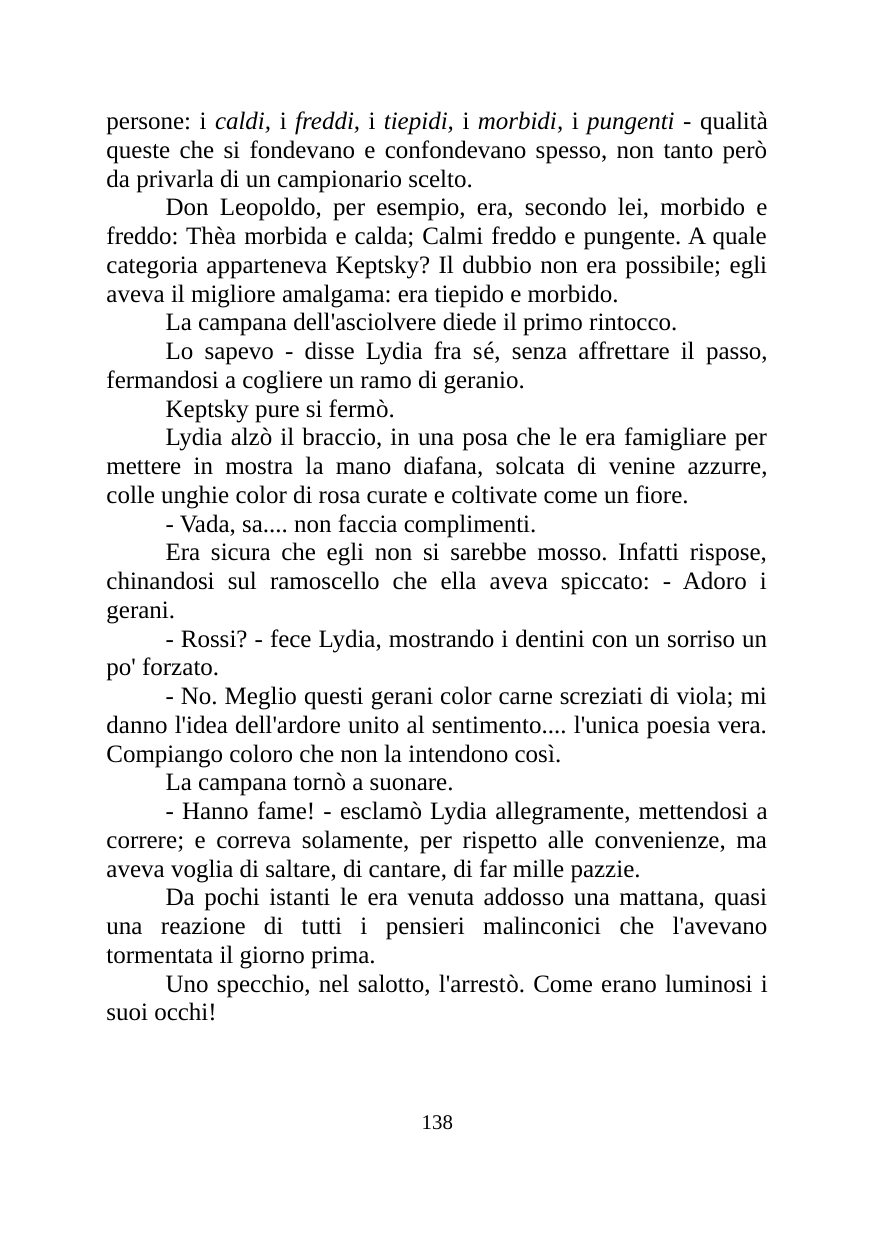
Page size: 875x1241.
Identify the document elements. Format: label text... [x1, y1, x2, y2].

text persone: i caldi, i freddi, i tiepidi, i morbidi, i pungenti - qualità queste che si fondevano e confondevano spesso, non tanto però da privarla di un campionario scelto. [106, 106, 768, 192]
text Era sicura che egli non si sarebbe mosso. Infatti rispose, chinandosi sul ramoscello che ella aveva spiccato: - Adoro i gerani. [106, 537, 768, 624]
text Da pochi istanti le era venuta addosso una mattana, quasi una reazione di tutti i pensieri malinconici che l'avevano tormentata il giorno prima. [106, 882, 768, 969]
text Lo sapevo - disse Lydia fra sé, senza affrettare il passo, fermandosi a cogliere un ramo di geranio. [106, 336, 768, 394]
text Don Leopoldo, per esempio, era, secondo lei, morbido e freddo: Thèa morbida e calda; Calmi freddo e pungente. A quale categoria apparteneva Keptsky? Il dubbio non era possibile; egli aveva il migliore amalgama: era tiepido e morbido. [106, 192, 768, 307]
text Keptsky pure si fermò. [106, 394, 768, 422]
text La campana dell'asciolvere diede il primo rintocco. [106, 307, 768, 336]
text - Vada, sa.... non faccia complimenti. [106, 509, 768, 537]
text - No. Meglio questi gerani color carne screziati di viola; mi danno l'idea dell'ardore unito al sentimento.... l'unica poesia vera. Compiango coloro che non la intendono così. [106, 681, 768, 767]
text - Hanno fame! - esclamò Lydia allegramente, mettendosi a correre; e correva solamente, per rispetto alle convenienze, ma aveva voglia di saltare, di cantare, di far mille pazzie. [106, 796, 768, 882]
text Lydia alzò il braccio, in una posa che le era famigliare per mettere in mostra la mano diafana, solcata di venine azzurre, colle unghie color di rosa curate e coltivate come un fiore. [106, 422, 768, 509]
text La campana tornò a suonare. [106, 767, 768, 796]
text Uno specchio, nel salotto, l'arrestò. Come erano luminosi i suoi occhi! [106, 969, 768, 1026]
text - Rossi? - fece Lydia, mostrando i dentini con un sorriso un po' forzato. [106, 624, 768, 681]
